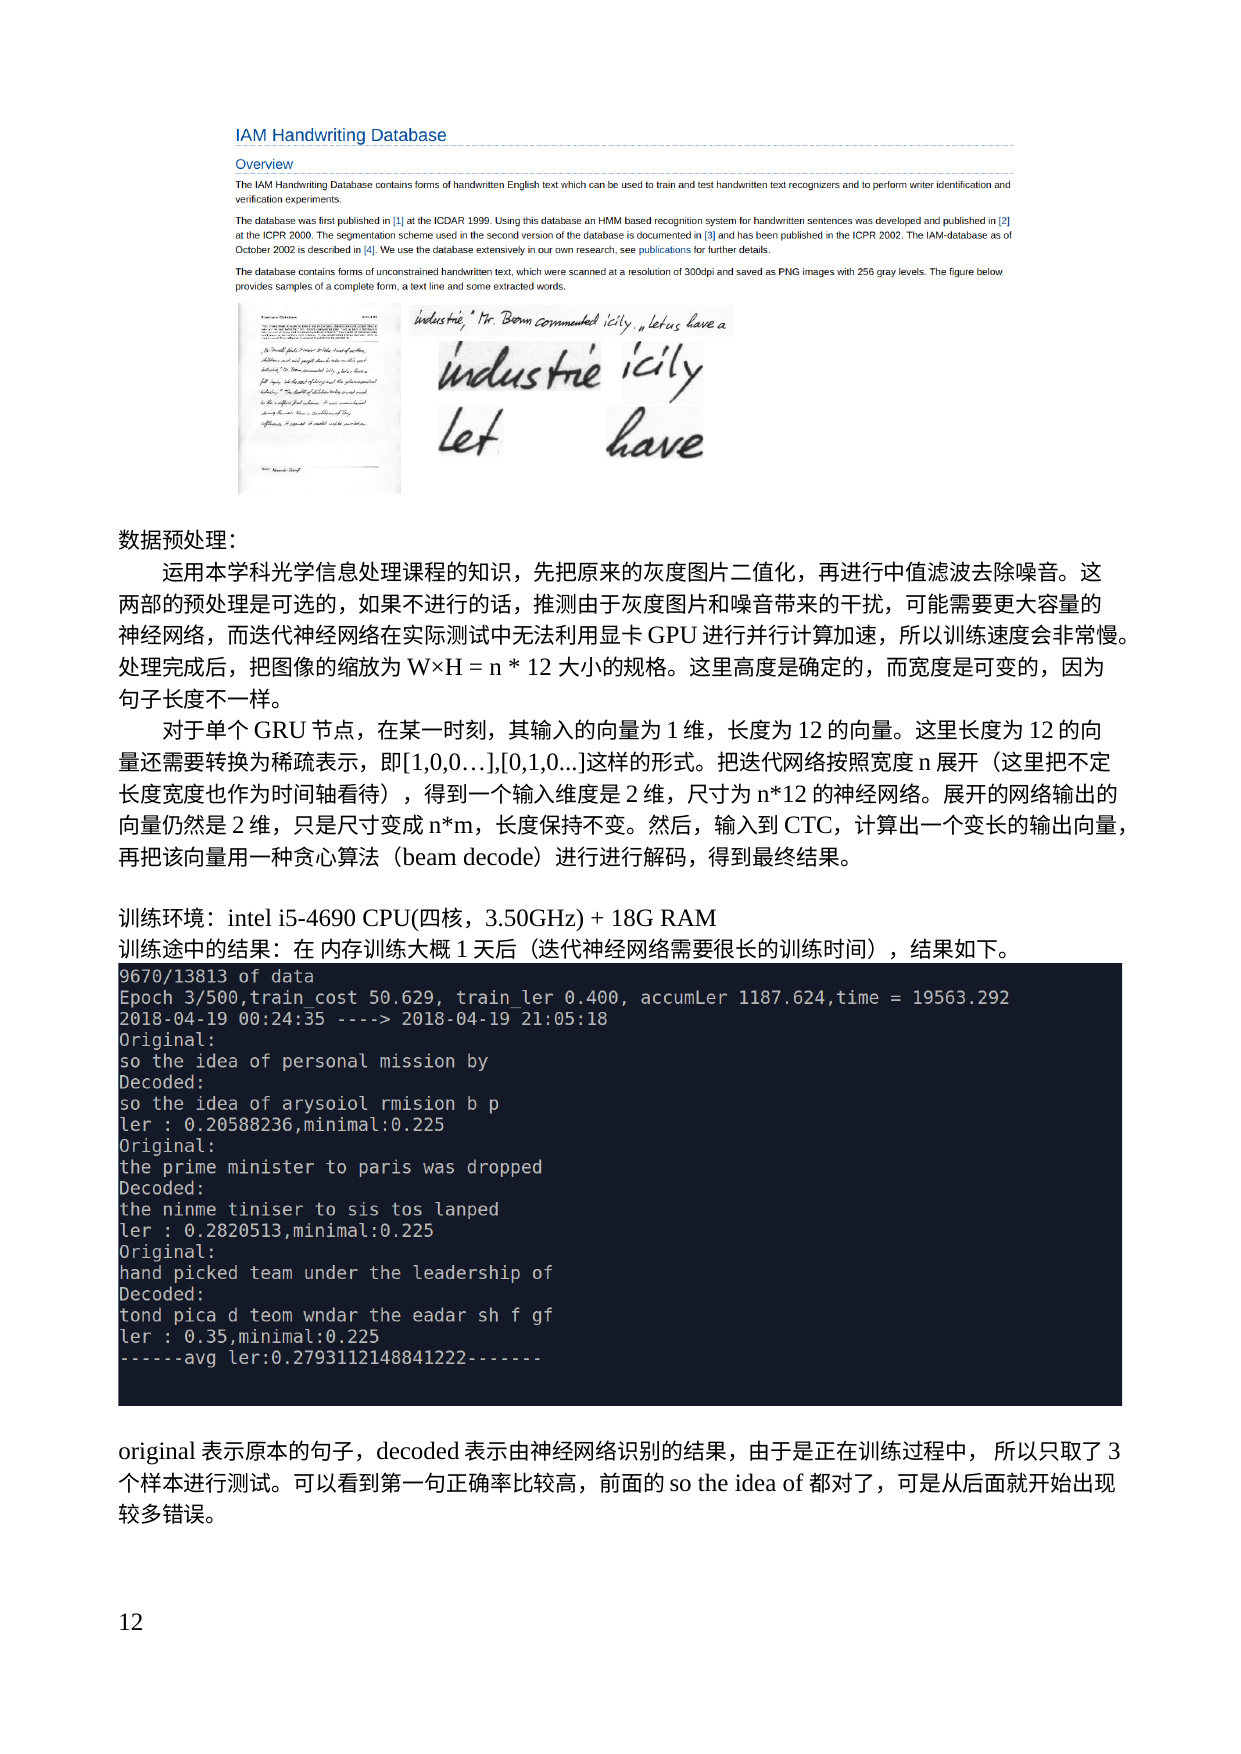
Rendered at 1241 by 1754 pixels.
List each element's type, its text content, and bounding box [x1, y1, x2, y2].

text 运用本学科光学信息处理课程的知识，先把原来的灰度图片二值化，再进行中值滤波去除噪音。这两部的预处理是可选的，如果不进行的话，推测由于灰度图片和噪音带来的干扰，可能需要更大容量的神经网络，而迭代神经网络在实际测试中无法利用显卡GPU进行并行计算加速，所以训练速度会非常慢。处理完成后，把图像的缩放为W×H = n * 12 大小的规格。这里高度是确定的，而宽度是可变的，因为句子长度不一样。 [118, 555, 1122, 713]
text 训练环境：intel i5-4690 CPU(四核，3.50GHz) + 18G RAM [118, 901, 1122, 932]
picture [217, 118, 1023, 495]
text 数据预处理： [118, 523, 1122, 555]
picture [118, 963, 1123, 1406]
text 训练途中的结果：在 内存训练大概1天后（迭代神经网络需要很长的训练时间），结果如下。 [118, 932, 1122, 963]
text original表示原本的句子，decoded表示由神经网络识别的结果，由于是正在训练过程中， 所以只取了3个样本进行测试。可以看到第一句正确率比较高，前面的so the idea of 都对了，可是从后面就开始出现较多错误。 [118, 1434, 1122, 1529]
text 对于单个GRU节点，在某一时刻，其输入的向量为1维，长度为12的向量。这里长度为12的向量还需要转换为稀疏表示，即[1,0,0…],[0,1,0...]这样的形式。把迭代网络按照宽度n展开（这里把不定长度宽度也作为时间轴看待），得到一个输入维度是2维，尺寸为n*12的神经网络。展开的网络输出的向量仍然是2维，只是尺寸变成n*m，长度保持不变。然后，输入到CTC，计算出一个变长的输出向量，再把该向量用一种贪心算法（beam decode）进行进行解码，得到最终结果。 [118, 713, 1122, 872]
